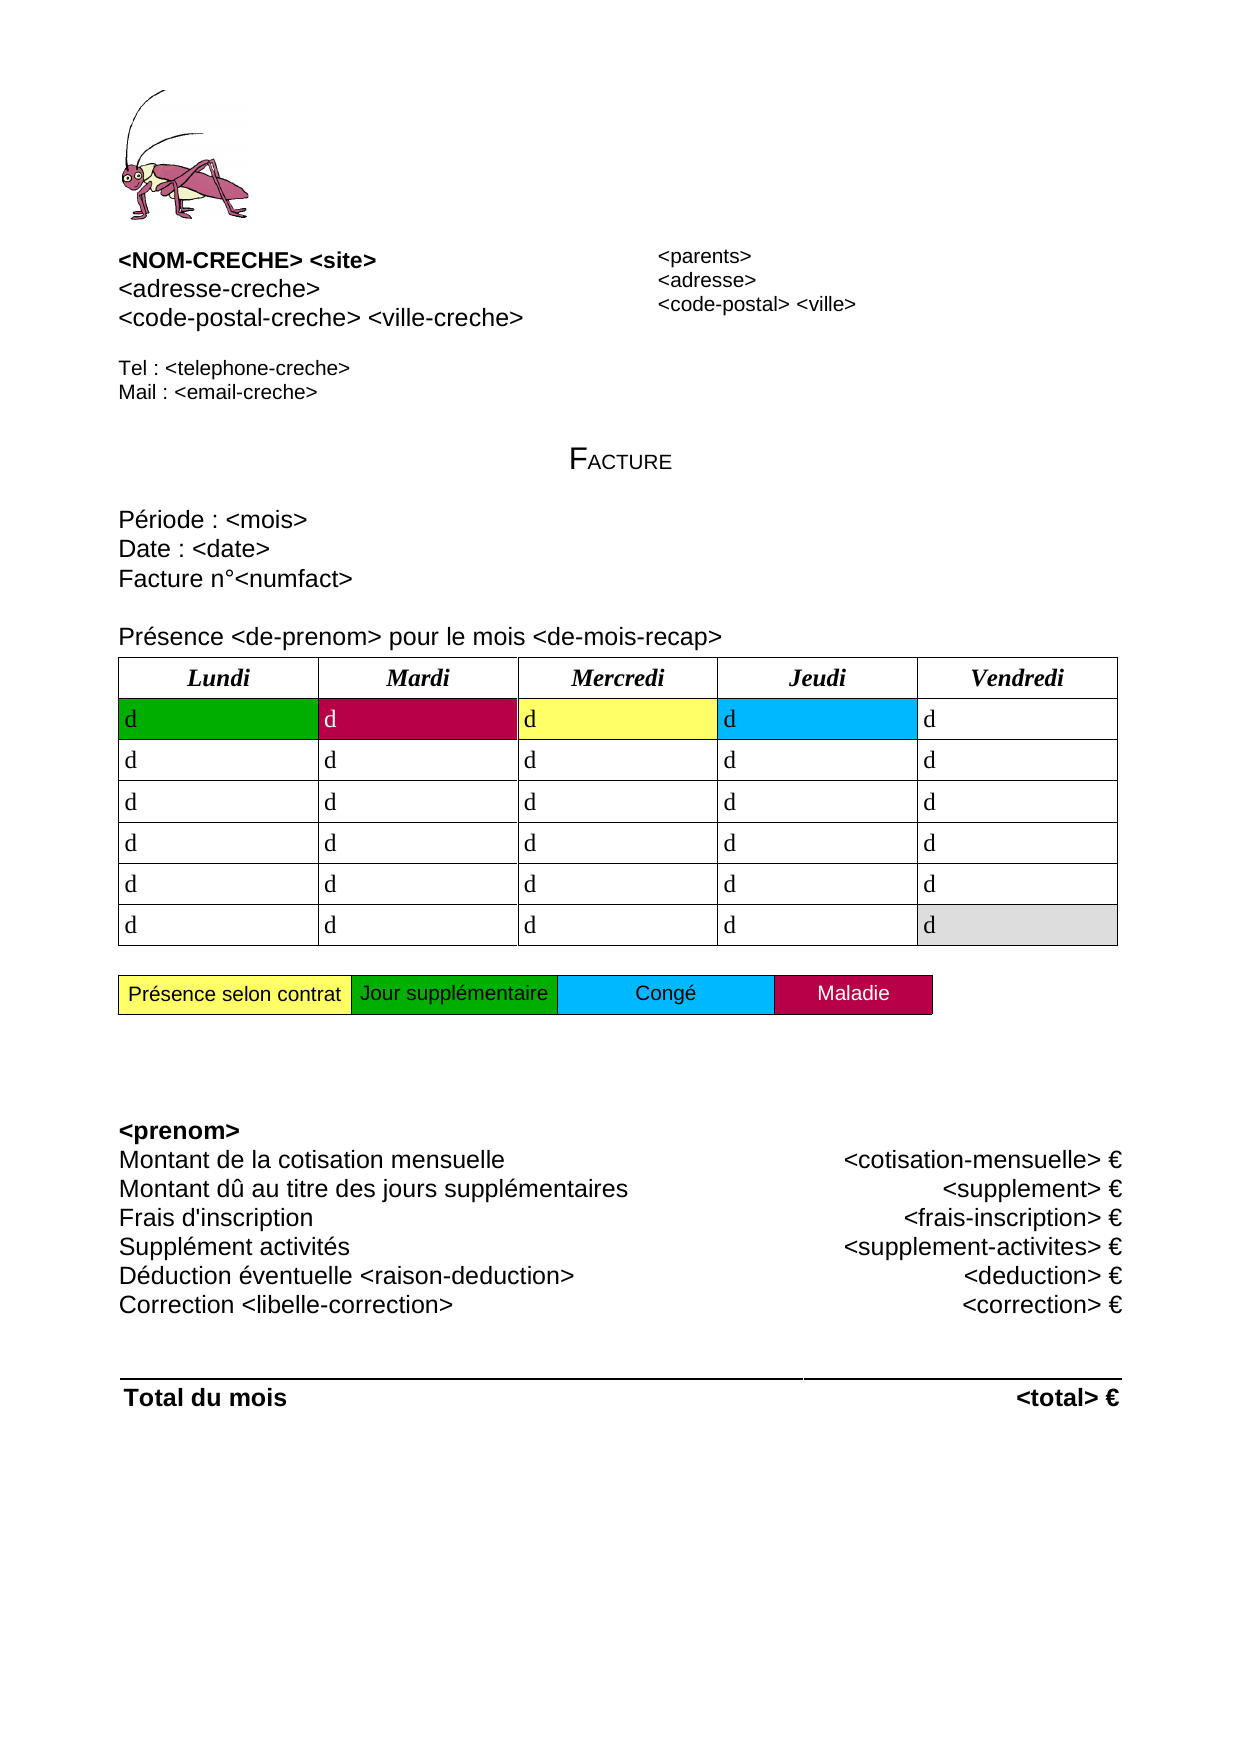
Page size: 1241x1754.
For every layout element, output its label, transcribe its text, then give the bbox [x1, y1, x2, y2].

text Facture n°<numfact> [118, 563, 1122, 592]
table_header Vendredi [918, 658, 1117, 698]
table_cell d [918, 699, 1117, 739]
table_header <prenom> [119, 1101, 803, 1145]
text <adresse-creche> [118, 274, 583, 303]
text Période : <mois> [118, 505, 1122, 534]
table_cell d [519, 699, 717, 739]
table_cell d [918, 864, 1117, 904]
table_cell d [119, 740, 318, 780]
table_cell d [918, 823, 1117, 863]
table_cell d [918, 781, 1117, 822]
table_cell d [519, 740, 717, 780]
table_cell d [319, 781, 517, 822]
table_cell d [718, 905, 917, 945]
table_header Jeudi [718, 658, 917, 698]
text Date : <date> [118, 534, 1122, 563]
table_cell <cotisation-mensuelle> € [803, 1145, 1122, 1174]
table_cell Déduction éventuelle <raison-deduction> [119, 1261, 803, 1290]
text Présence <de-prenom> pour le mois <de-mois-recap> [118, 622, 1122, 651]
text Mail : <email-creche> [118, 380, 583, 404]
picture [122, 90, 249, 220]
table_cell d [718, 781, 917, 822]
table_cell <supplement> € [803, 1174, 1122, 1203]
table_header Jour supplémentaire [352, 976, 557, 1014]
table_header Maladie [775, 976, 932, 1014]
table_cell d [918, 740, 1117, 780]
table_cell Supplément activités [119, 1232, 803, 1261]
table_cell d [319, 905, 517, 945]
table_cell d [519, 905, 717, 945]
table_header Total du mois [120, 1380, 803, 1414]
table_cell <frais-inscription> € [803, 1203, 1122, 1232]
table_cell d [319, 740, 517, 780]
table_cell d [319, 699, 517, 739]
text <parents> [658, 244, 1122, 268]
table_header Mercredi [519, 658, 717, 698]
table_header Présence selon contrat [119, 976, 351, 1014]
text <NOM-CRECHE> <site> [118, 247, 583, 274]
table_header Mardi [319, 658, 517, 698]
table_header Lundi [119, 658, 318, 698]
table_cell <supplement-activites> € [803, 1232, 1122, 1261]
table_header <total> € [804, 1380, 1122, 1414]
table_cell d [718, 864, 917, 904]
table_cell d [119, 699, 318, 739]
table_cell Correction <libelle-correction> [119, 1290, 803, 1319]
text <adresse> [658, 268, 1122, 292]
table_cell d [718, 699, 917, 739]
text Tel : <telephone-creche> [118, 356, 583, 380]
table_cell <correction> € [803, 1290, 1122, 1319]
table_cell d [319, 823, 517, 863]
table_header Congé [558, 976, 774, 1014]
table_cell d [519, 781, 717, 822]
table_cell Montant de la cotisation mensuelle [119, 1145, 803, 1174]
text <code-postal> <ville> [658, 292, 1122, 316]
table_cell d [718, 740, 917, 780]
table_cell d [119, 864, 318, 904]
table_cell Frais d'inscription [119, 1203, 803, 1232]
text <code-postal-creche> <ville-creche> [118, 303, 583, 332]
table_cell d [918, 905, 1117, 945]
table_cell d [319, 864, 517, 904]
table_cell d [718, 823, 917, 863]
table_cell d [119, 905, 318, 945]
table_cell d [119, 823, 318, 863]
table_cell d [119, 781, 318, 822]
table_cell <deduction> € [803, 1261, 1122, 1290]
text Facture [118, 440, 1122, 476]
table_cell Montant dû au titre des jours supplémentaires [119, 1174, 803, 1203]
table_cell d [519, 864, 717, 904]
table_header [803, 1101, 1122, 1145]
table_cell d [519, 823, 717, 863]
